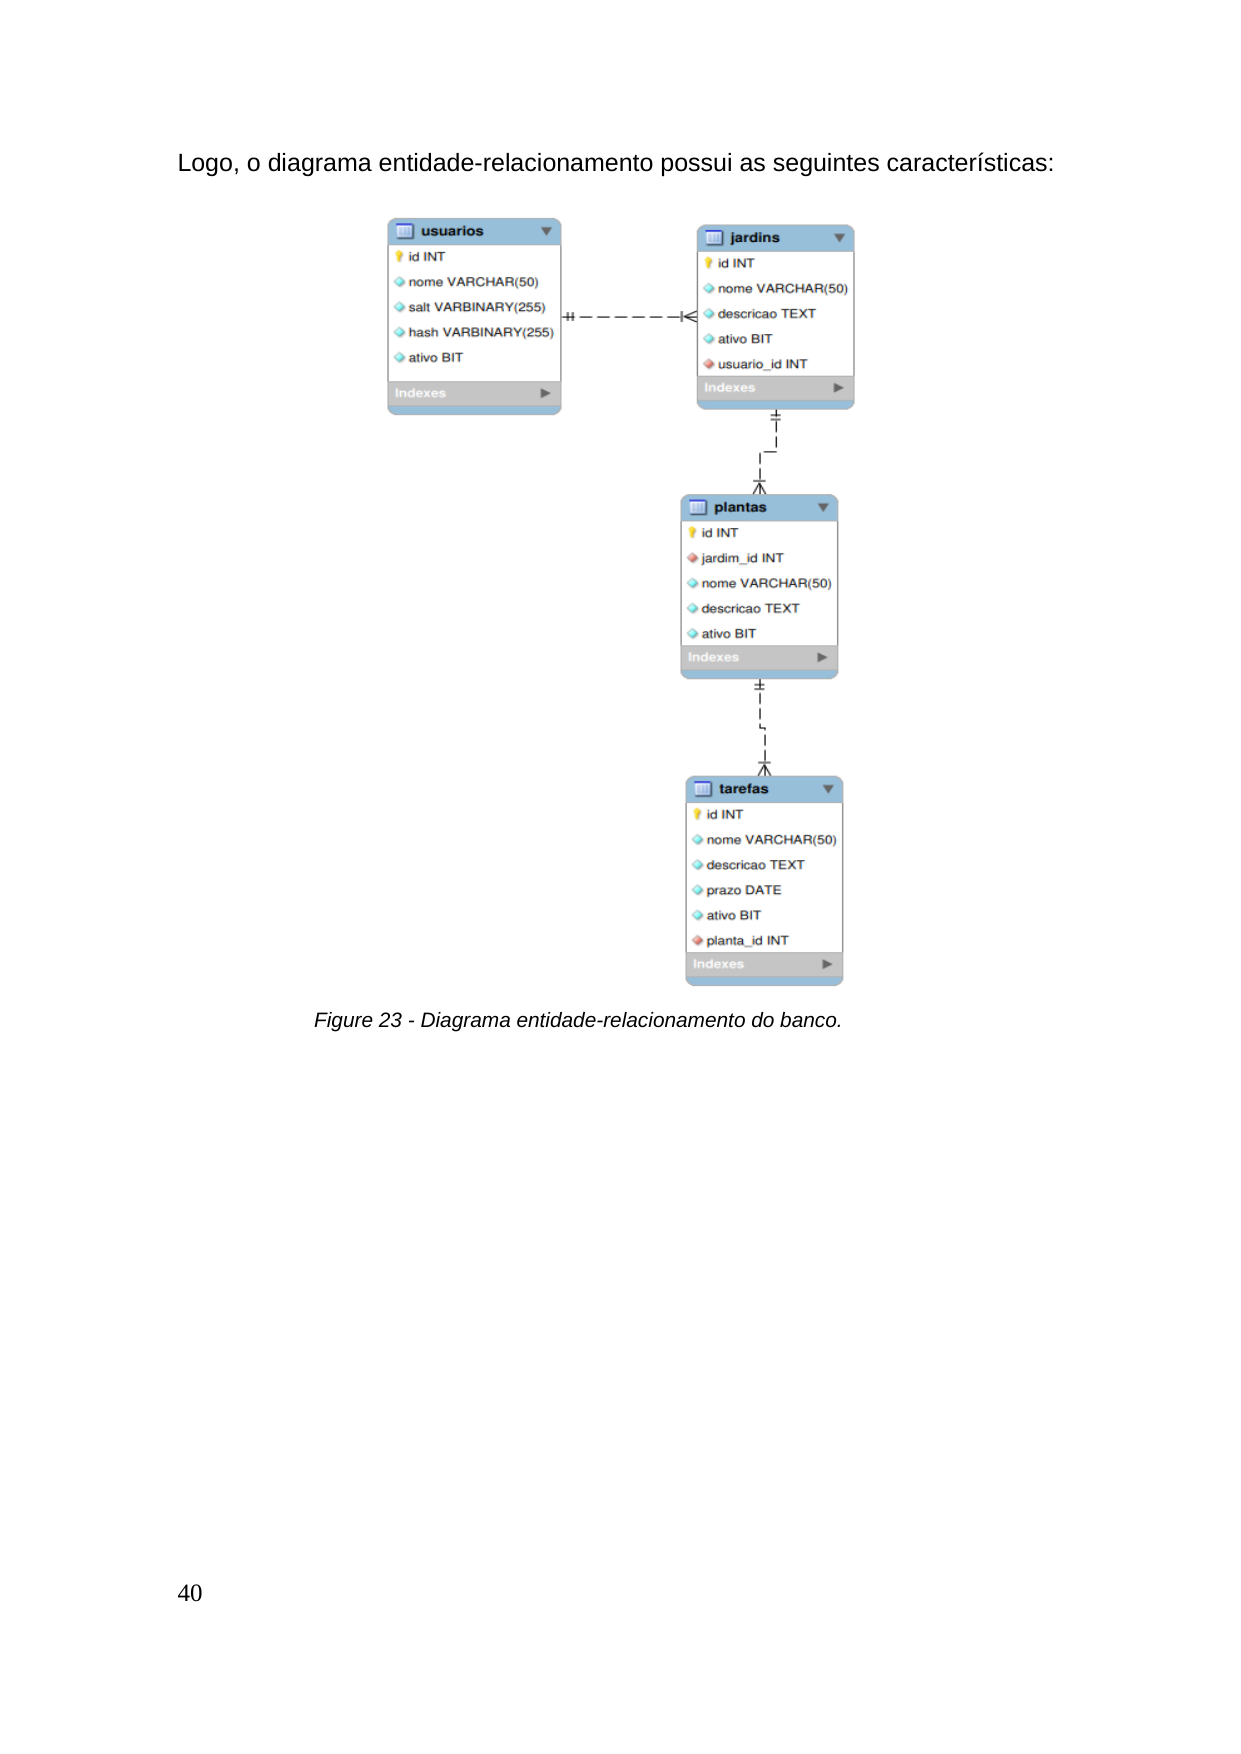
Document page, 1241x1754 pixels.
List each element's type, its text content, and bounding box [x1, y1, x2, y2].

picture [375, 207, 865, 996]
text Figure 23 - Diagrama entidade-relacionamento do banco. [314, 996, 926, 1032]
text Logo, o diagrama entidade-relacionamento possui as seguintes características: [177, 148, 1063, 176]
